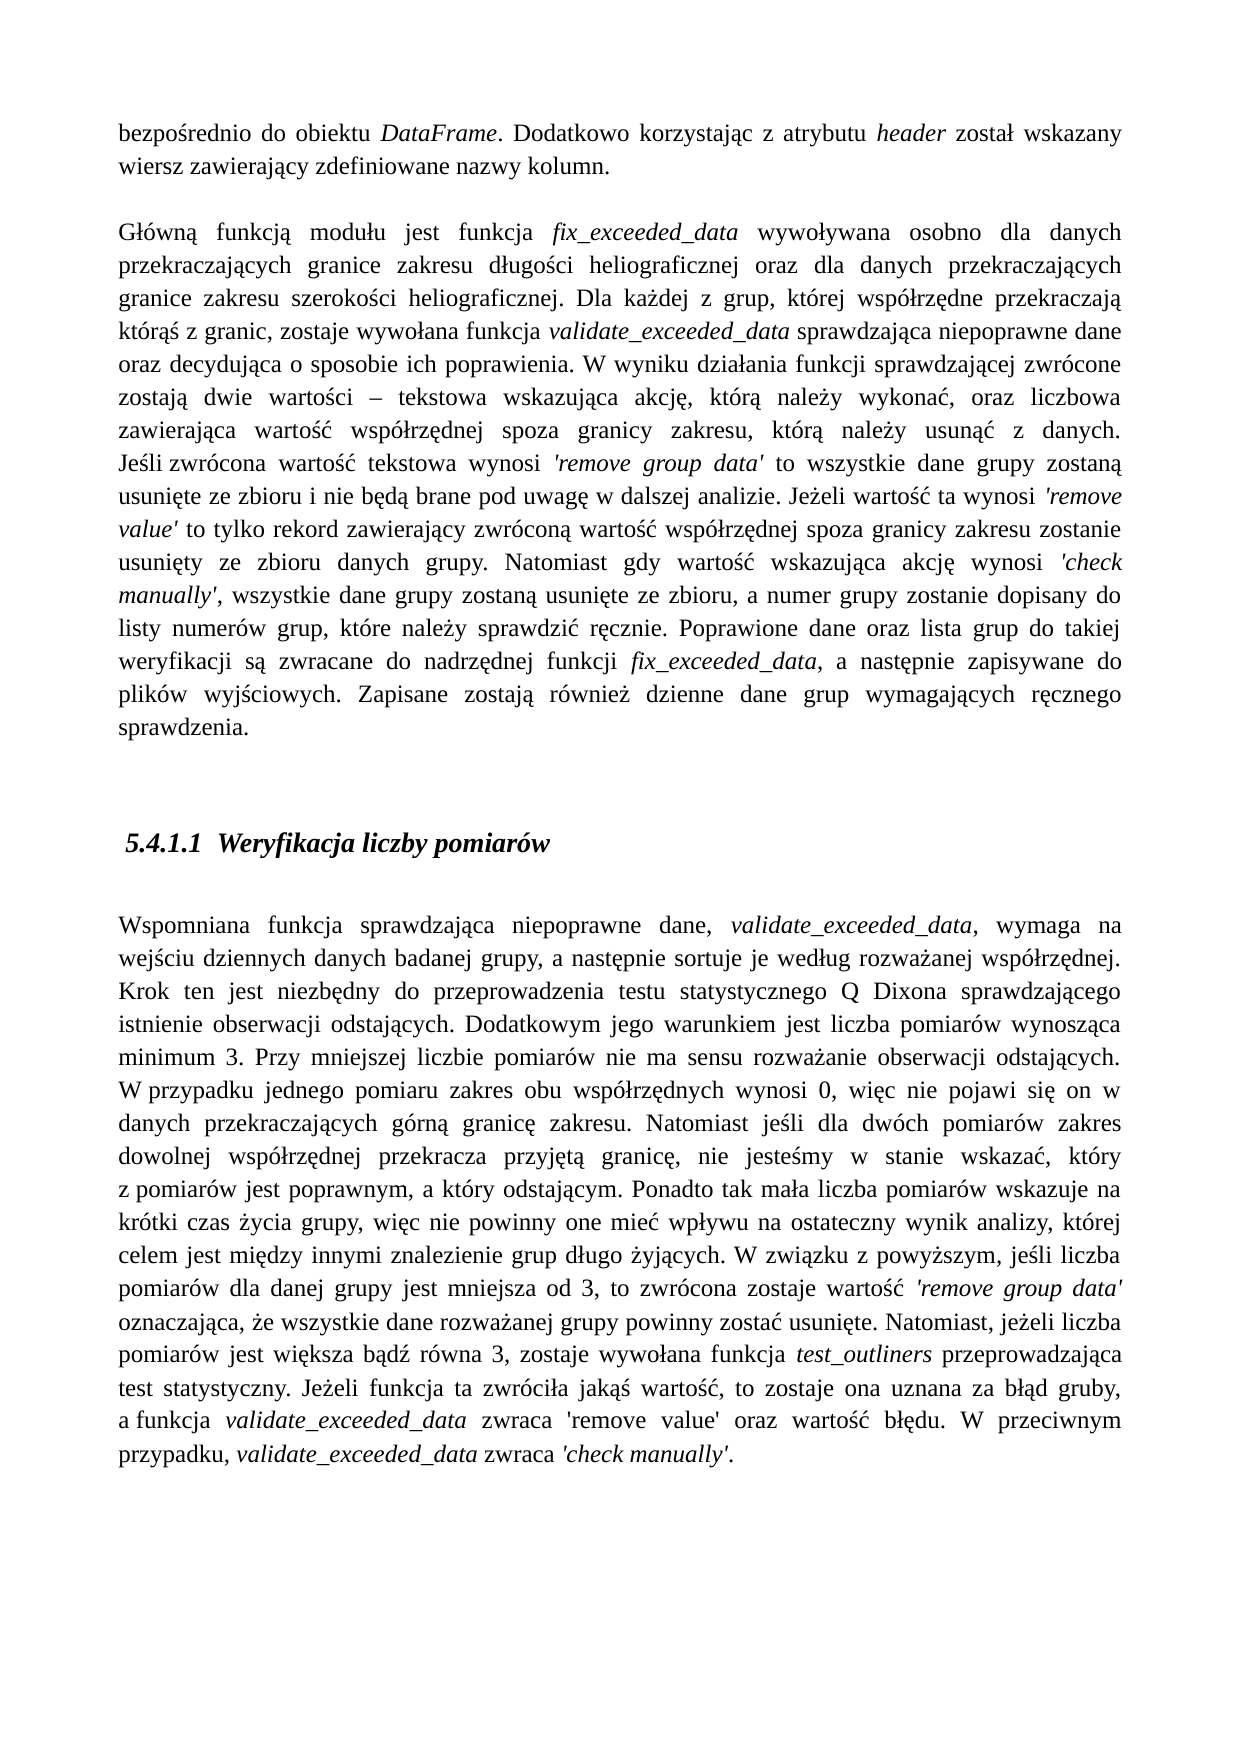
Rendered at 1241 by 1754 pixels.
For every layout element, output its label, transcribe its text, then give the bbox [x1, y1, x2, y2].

subtitle Weryfikacja liczby pomiarów [118, 826, 1122, 858]
text bezpośrednio do obiektu DataFrame. Dodatkowo korzystając z atrybutu header został wskazany wiersz zawierający zdefiniowane nazwy kolumn. [118, 118, 1122, 180]
text Wspomniana funkcja sprawdzająca niepoprawne dane, validate_exceeded_data, wymaga na wejściu dziennych danych badanej grupy, a następnie sortuje je według rozważanej współrzędnej. Krok ten jest niezbędny do przeprowadzenia testu statystycznego Q Dixona sprawdzającego istnienie obserwacji odstających. Dodatkowym jego warunkiem jest liczba pomiarów wynosząca minimum 3. Przy mniejszej liczbie pomiarów nie ma sensu rozważanie obserwacji odstających. W przypadku jednego pomiaru zakres obu współrzędnych wynosi 0, więc nie pojawi się on w danych przekraczających górną granicę zakresu. Natomiast jeśli dla dwóch pomiarów zakres dowolnej współrzędnej przekracza przyjętą granicę, nie jesteśmy w stanie wskazać, który z pomiarów jest poprawnym, a który odstającym. Ponadto tak mała liczba pomiarów wskazuje na krótki czas życia grupy, więc nie powinny one mieć wpływu na ostateczny wynik analizy, której celem jest między innymi znalezienie grup długo żyjących. W związku z powyższym, jeśli liczba pomiarów dla danej grupy jest mniejsza od 3, to zwrócona zostaje wartość 'remove group data' oznaczająca, że wszystkie dane rozważanej grupy powinny zostać usunięte. Natomiast, jeżeli liczba pomiarów jest większa bądź równa 3, zostaje wywołana funkcja test_outliners przeprowadzająca test statystyczny. Jeżeli funkcja ta zwróciła jakąś wartość, to zostaje ona uznana za błąd gruby, a funkcja validate_exceeded_data zwraca 'remove value' oraz wartość błędu. W przeciwnym przypadku, validate_exceeded_data zwraca 'check manually'. [118, 910, 1122, 1467]
text Główną funkcją modułu jest funkcja fix_exceeded_data wywoływana osobno dla danych przekraczających granice zakresu długości heliograficznej oraz dla danych przekraczających granice zakresu szerokości heliograficznej. Dla każdej z grup, której współrzędne przekraczają którąś z granic, zostaje wywołana funkcja validate_exceeded_data sprawdzająca niepoprawne dane oraz decydująca o sposobie ich poprawienia. W wyniku działania funkcji sprawdzającej zwrócone zostają dwie wartości – tekstowa wskazująca akcję, którą należy wykonać, oraz liczbowa zawierająca wartość współrzędnej spoza granicy zakresu, którą należy usunąć z danych. Jeśli zwrócona wartość tekstowa wynosi 'remove group data' to wszystkie dane grupy zostaną usunięte ze zbioru i nie będą brane pod uwagę w dalszej analizie. Jeżeli wartość ta wynosi 'remove value' to tylko rekord zawierający zwróconą wartość współrzędnej spoza granicy zakresu zostanie usunięty ze zbioru danych grupy. Natomiast gdy wartość wskazująca akcję wynosi 'check manually', wszystkie dane grupy zostaną usunięte ze zbioru, a numer grupy zostanie dopisany do listy numerów grup, które należy sprawdzić ręcznie. Poprawione dane oraz lista grup do takiej weryfikacji są zwracane do nadrzędnej funkcji fix_exceeded_data, a następnie zapisywane do plików wyjściowych. Zapisane zostają również dzienne dane grup wymagających ręcznego sprawdzenia. [118, 217, 1122, 741]
